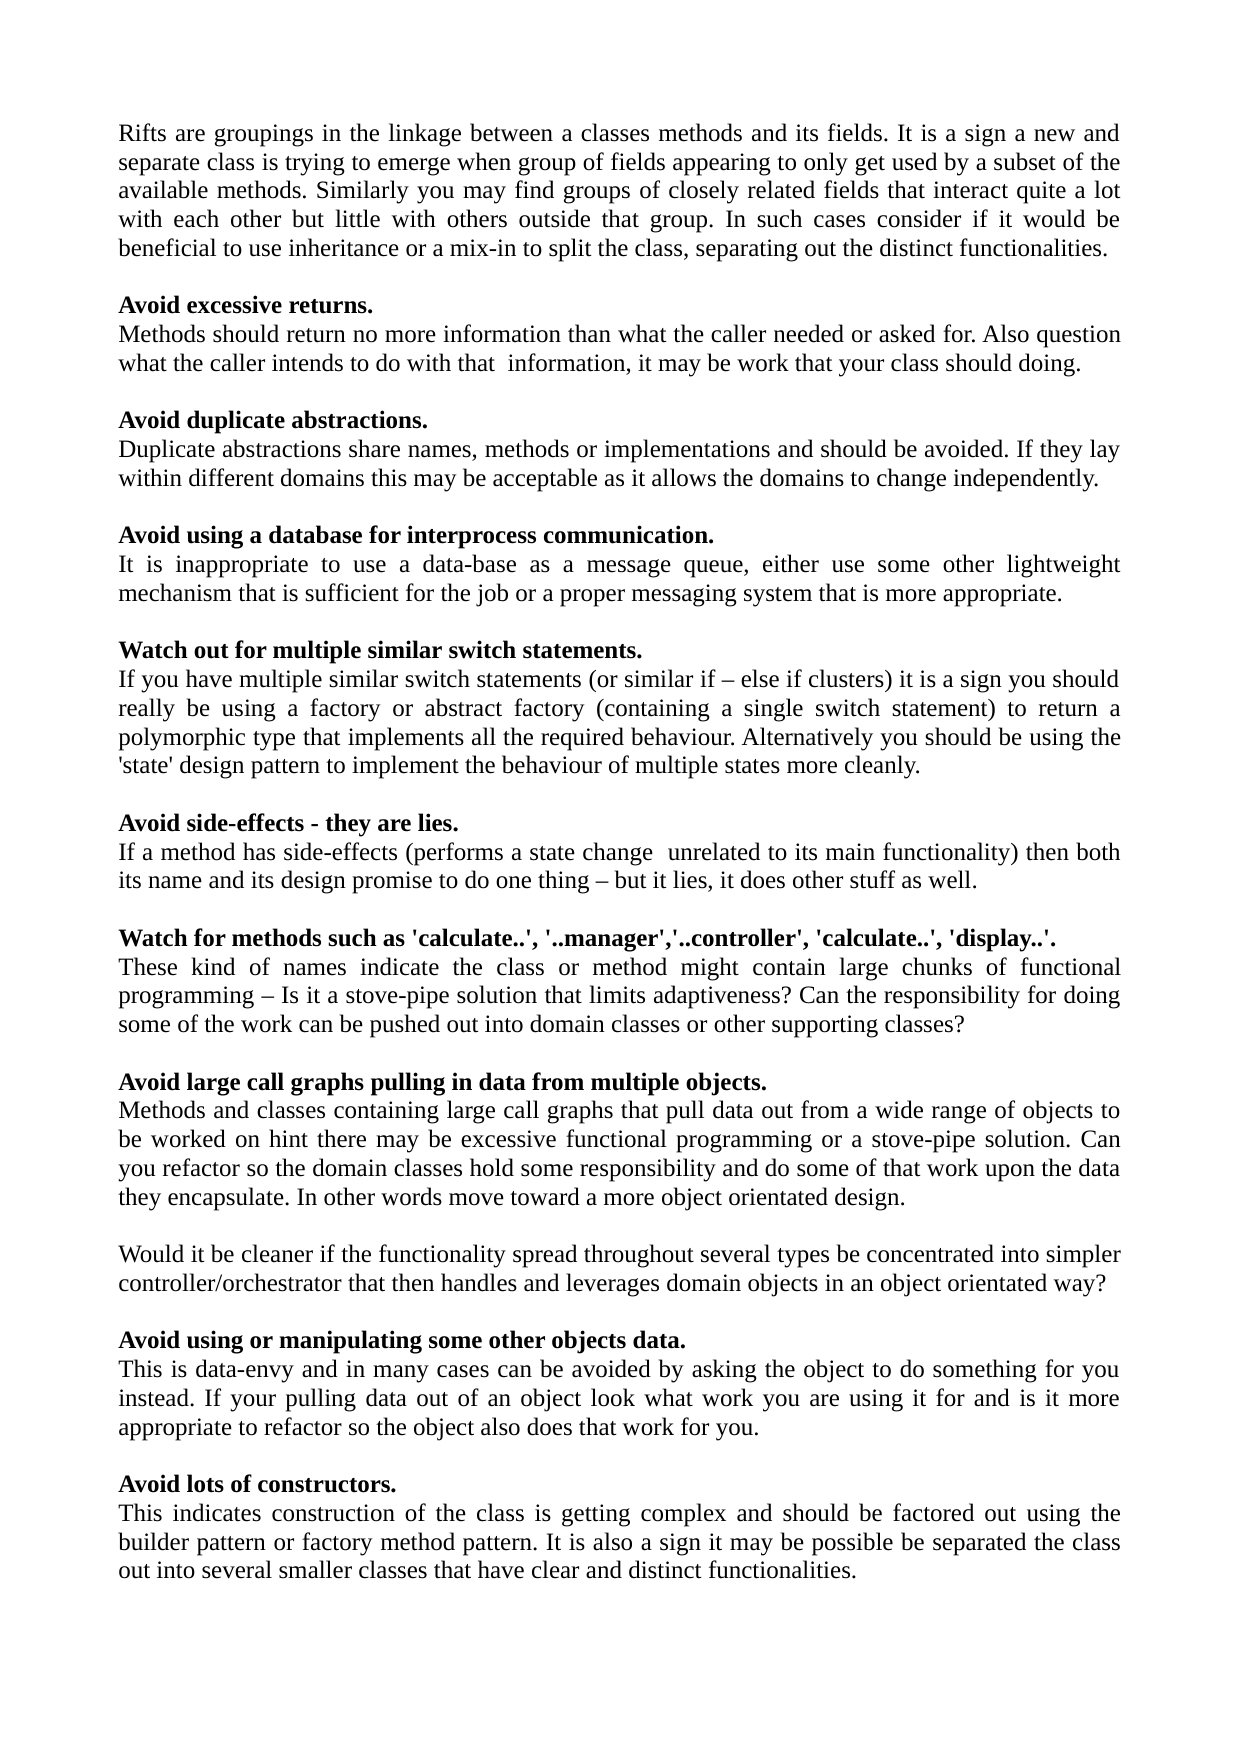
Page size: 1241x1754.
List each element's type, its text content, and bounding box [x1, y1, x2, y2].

text Methods and classes containing large call graphs that pull data out from a wide range of objects to be worked on hint there may be excessive functional programming or a stove-pipe solution. Can you refactor so the domain classes hold some responsibility and do some of that work upon the data they encapsulate. In other words move toward a more object orientated design. [118, 1096, 1122, 1211]
text Watch for methods such as 'calculate..', '..manager','..controller', 'calculate..', 'display..'. [118, 923, 1122, 952]
text This indicates construction of the class is getting complex and should be factored out using the builder pattern or factory method pattern. It is also a sign it may be possible be separated the class out into several smaller classes that have clear and distinct functionalities. [118, 1498, 1122, 1584]
text Avoid using a database for interprocess communication. [118, 521, 1122, 549]
text This is data-envy and in many cases can be avoided by asking the object to do something for you instead. If your pulling data out of an object look what work you are using it for and is it more appropriate to refactor so the object also does that work for you. [118, 1354, 1122, 1441]
text Methods should return no more information than what the caller needed or asked for. Also question what the caller intends to do with that information, it may be work that your class should doing. [118, 319, 1122, 377]
text Avoid large call graphs pulling in data from multiple objects. [118, 1067, 1122, 1096]
text Avoid duplicate abstractions. [118, 406, 1122, 434]
text These kind of names indicate the class or method might contain large chunks of functional programming – Is it a stove-pipe solution that limits adaptiveness? Can the responsibility for doing some of the work can be pushed out into domain classes or other supporting classes? [118, 952, 1122, 1038]
text If you have multiple similar switch statements (or similar if – else if clusters) it is a sign you should really be using a factory or abstract factory (containing a single switch statement) to return a polymorphic type that implements all the required behaviour. Alternatively you should be using the 'state' design pattern to implement the behaviour of multiple states more cleanly. [118, 664, 1122, 779]
text Watch out for multiple similar switch statements. [118, 636, 1122, 664]
text If a method has side-effects (performs a state change unrelated to its main functionality) then both its name and its design promise to do one thing – but it lies, it does other stuff as well. [118, 837, 1122, 894]
text Avoid using or manipulating some other objects data. [118, 1326, 1122, 1354]
text Avoid excessive returns. [118, 291, 1122, 319]
text It is inappropriate to use a data-base as a message queue, either use some other lightweight mechanism that is sufficient for the job or a proper messaging system that is more appropriate. [118, 549, 1122, 607]
text Avoid side-effects - they are lies. [118, 808, 1122, 837]
text Rifts are groupings in the linkage between a classes methods and its fields. It is a sign a new and separate class is trying to emerge when group of fields appearing to only get used by a subset of the available methods. Similarly you may find groups of closely related fields that interact quite a lot with each other but little with others outside that group. In such cases consider if it would be beneficial to use inheritance or a mix-in to split the class, separating out the distinct functionalities. [118, 118, 1122, 262]
text Would it be cleaner if the functionality spread throughout several types be concentrated into simpler controller/orchestrator that then handles and leverages domain objects in an object orientated way? [118, 1239, 1122, 1297]
text Duplicate abstractions share names, methods or implementations and should be avoided. If they lay within different domains this may be acceptable as it allows the domains to change independently. [118, 434, 1122, 492]
text Avoid lots of constructors. [118, 1469, 1122, 1498]
